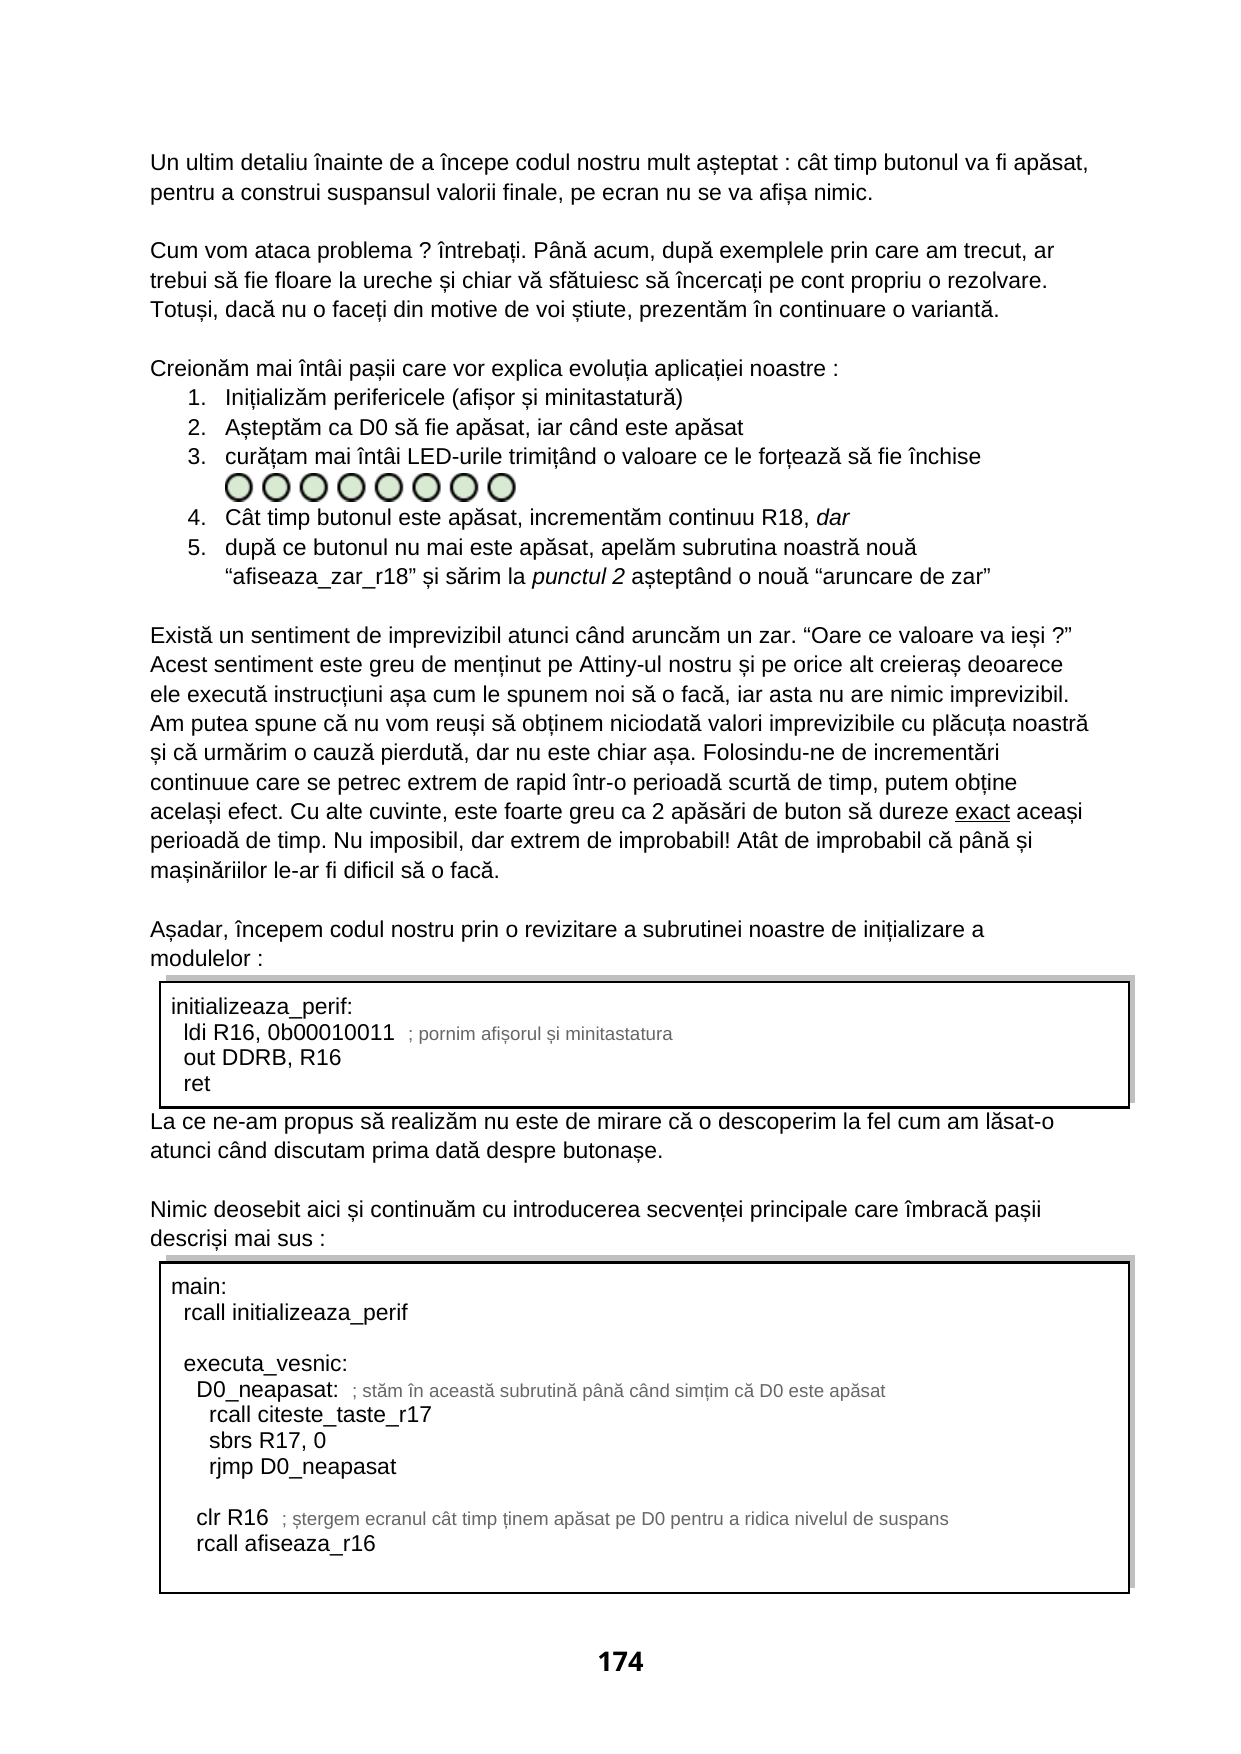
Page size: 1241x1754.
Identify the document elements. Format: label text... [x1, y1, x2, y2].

text Cum vom ataca problema ? întrebați. Până acum, după exemplele prin care am trecut, ar trebui să fie floare la ureche și chiar vă sfătuiesc să încercați pe cont propriu o rezolvare. Totuși, dacă nu o faceți din motive de voi știute, prezentăm în continuare o variantă. [150, 238, 1091, 322]
text Un ultim detaliu înainte de a începe codul nostru mult așteptat : cât timp butonul va fi apăsat, pentru a construi suspansul valorii finale, pe ecran nu se va afișa nimic. [150, 150, 1091, 205]
text Există un sentiment de imprevizibil atunci când aruncăm un zar. “Oare ce valoare va ieși ?” Acest sentiment este greu de menținut pe Attiny-ul nostru și pe orice alt creieraș deoarece ele execută instrucțiuni așa cum le spunem noi să o facă, iar asta nu are nimic imprevizibil. Am putea spune că nu vom reuși să obținem niciodată valori imprevizibile cu plăcuța noastră și că urmărim o cauză pierdută, dar nu este chiar așa. Folosindu-ne de incrementări continuue care se petrec extrem de rapid într-o perioadă scurtă de timp, putem obține același efect. Cu alte cuvinte, este foarte greu ca 2 apăsări de buton să dureze exact aceași perioadă de timp. Nu imposibil, dar extrem de improbabil! Atât de improbabil că până și mașinăriilor le-ar fi dificil să o facă. [150, 622, 1091, 883]
picture [225, 473, 516, 502]
text Nimic deosebit aici și continuăm cu introducerea secvenței principale care îmbracă pașii descriși mai sus : [150, 1197, 1091, 1252]
list Inițializăm perifericele (afișor și minitastatură) [187, 385, 1091, 411]
list Cât timp butonul este apăsat, incrementăm continuu R18, dar [187, 505, 1091, 531]
table_header main: rcall initializeaza_perif executa_vesnic: D0_neapasat: ; stăm în această subrutină până când simțim că D0 este apăsat rcall citeste_taste_r17 sbrs R17, 0 rjmp D0_neapasat clr R16 ; ștergem ecranul cât timp ținem apăsat pe D0 pentru a ridica nivelul de suspans rcall afiseaza_r16 [161, 1264, 1128, 1592]
list curățam mai întâi LED-urile trimițând o valoare ce le forțează să fie închise [187, 444, 1091, 475]
table_header initializeaza_perif: ldi R16, 0b00010011 ; pornim afișorul și minitastatura out DDRB, R16 ret [161, 983, 1128, 1106]
list după ce butonul nu mai este apăsat, apelăm subrutina noastră nouă “afiseaza_zar_r18” și sărim la punctul 2 așteptând o nouă “aruncare de zar” [187, 534, 1091, 589]
text Așadar, începem codul nostru prin o revizitare a subrutinei noastre de inițializare a modulelor : [150, 916, 1091, 971]
list Așteptăm ca D0 să fie apăsat, iar când este apăsat [187, 414, 1091, 440]
text Creionăm mai întâi pașii care vor explica evoluția aplicației noastre : [150, 356, 1091, 381]
text La ce ne-am propus să realizăm nu este de mirare că o descoperim la fel cum am lăsat-o atunci când discutam prima dată despre butonașe. [150, 1108, 1091, 1163]
